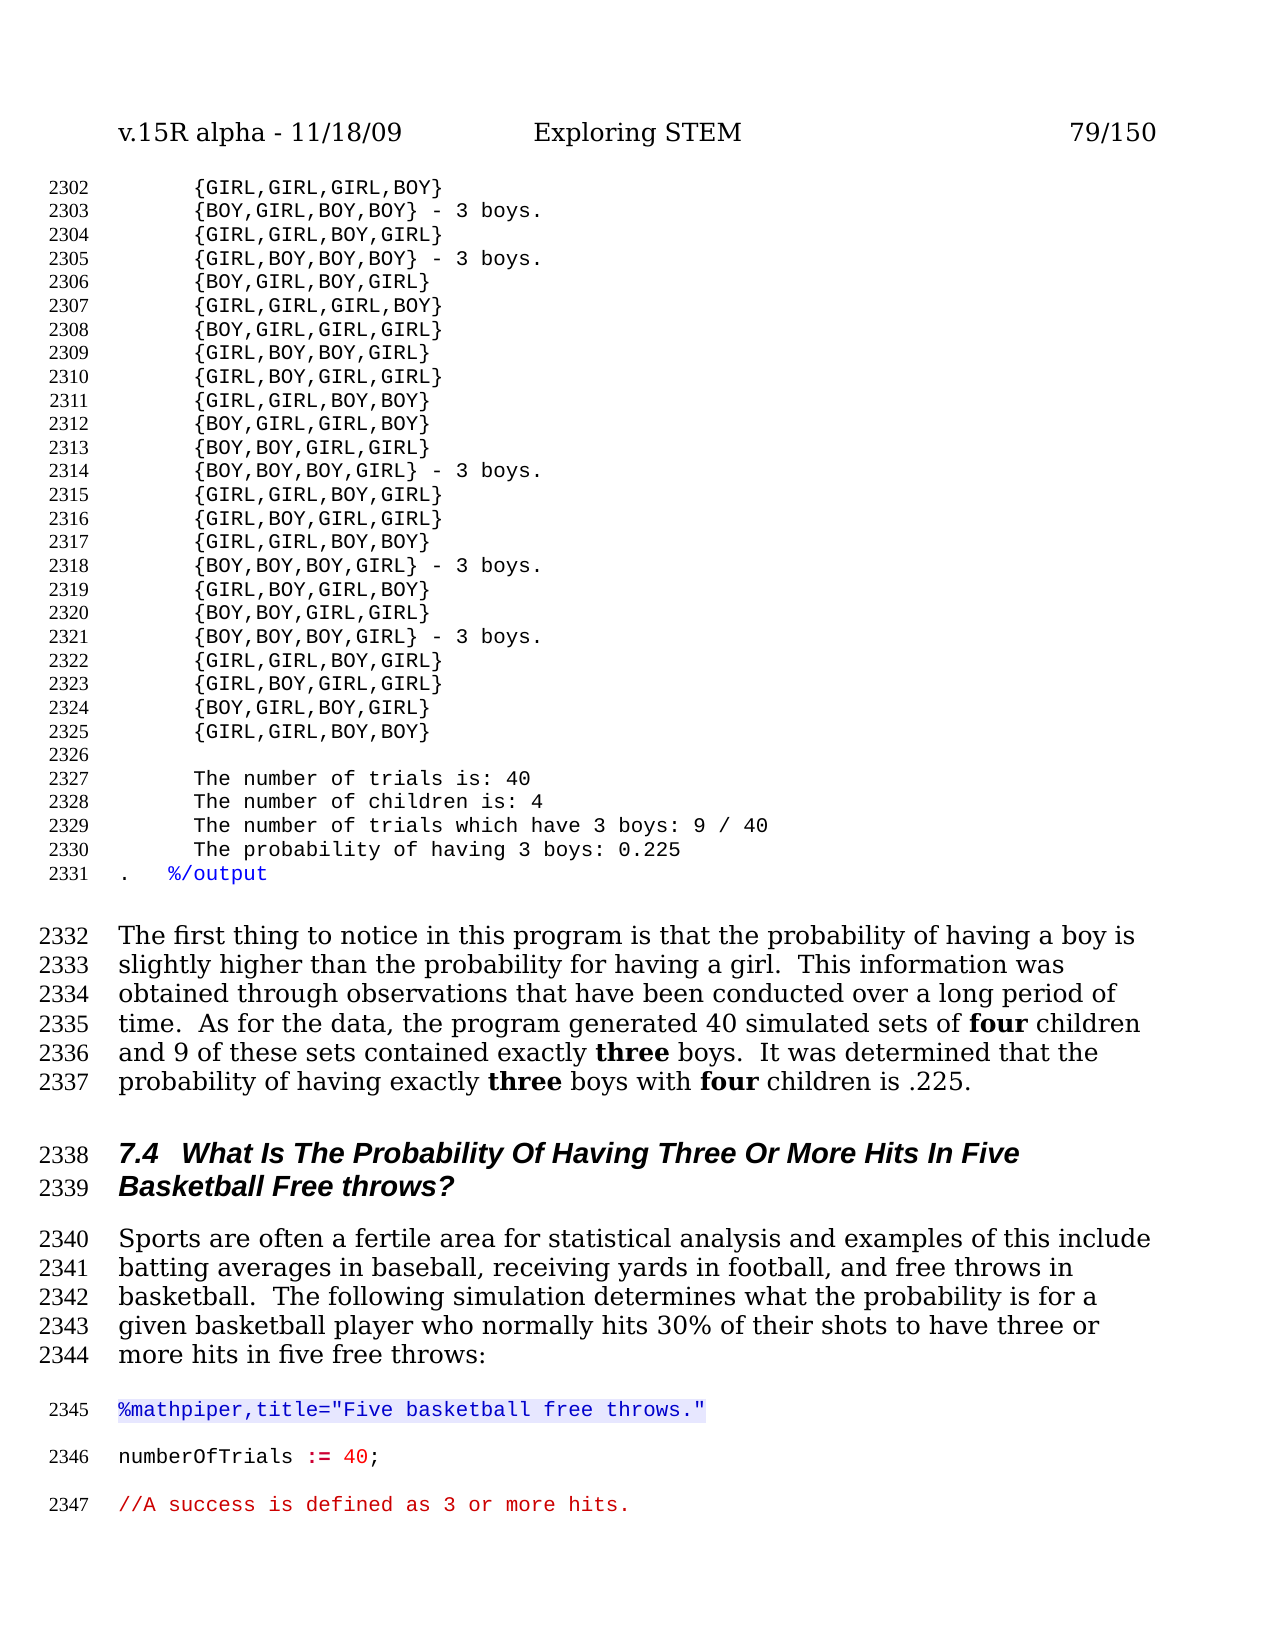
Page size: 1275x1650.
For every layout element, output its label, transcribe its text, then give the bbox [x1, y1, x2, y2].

text {BOY,GIRL,BOY,GIRL} [118, 271, 1157, 295]
text numberOfTrials := 40; [118, 1447, 1157, 1470]
text {GIRL,GIRL,GIRL,BOY} [118, 177, 1157, 200]
text {GIRL,GIRL,BOY,GIRL} [118, 484, 1157, 508]
text {BOY,GIRL,BOY,BOY} - 3 boys. [118, 200, 1157, 224]
text {GIRL,GIRL,BOY,GIRL} [118, 224, 1157, 248]
text The number of trials is: 40 [118, 768, 1157, 792]
text . %/output [118, 862, 1157, 886]
text The number of trials which have 3 boys: 9 / 40 [118, 815, 1157, 839]
text {BOY,BOY,BOY,GIRL} - 3 boys. [118, 626, 1157, 650]
text {GIRL,GIRL,GIRL,BOY} [118, 295, 1157, 319]
text The first thing to notice in this program is that the probability of having a boy is slightly higher than the probability for having a girl. This information was obtained through observations that have been conducted over a long period of time. As for the data, the program generated 40 simulated sets of four children and 9 of these sets contained exactly three boys. It was determined that the probability of having exactly three boys with four children is .225. [118, 921, 1157, 1097]
text {BOY,GIRL,GIRL,BOY} [118, 413, 1157, 437]
text {GIRL,BOY,GIRL,BOY} [118, 579, 1157, 602]
text {BOY,GIRL,BOY,GIRL} [118, 697, 1157, 721]
text {BOY,GIRL,GIRL,GIRL} [118, 319, 1157, 342]
text {GIRL,BOY,GIRL,GIRL} [118, 366, 1157, 389]
text {BOY,BOY,BOY,GIRL} - 3 boys. [118, 461, 1157, 484]
text {GIRL,BOY,BOY,GIRL} [118, 342, 1157, 366]
text {GIRL,BOY,GIRL,GIRL} [118, 508, 1157, 531]
text {GIRL,GIRL,BOY,BOY} [118, 531, 1157, 555]
text {GIRL,BOY,GIRL,GIRL} [118, 673, 1157, 697]
text {BOY,BOY,BOY,GIRL} - 3 boys. [118, 555, 1157, 579]
text {GIRL,GIRL,BOY,BOY} [118, 389, 1157, 413]
text {BOY,BOY,GIRL,GIRL} [118, 602, 1157, 626]
text The number of children is: 4 [118, 792, 1157, 815]
subtitle What Is The Probability Of Having Three Or More Hits In Five Basketball Free throws? [118, 1136, 1157, 1203]
text {GIRL,GIRL,BOY,GIRL} [118, 650, 1157, 673]
text {GIRL,BOY,BOY,BOY} - 3 boys. [118, 248, 1157, 271]
text {GIRL,GIRL,BOY,BOY} [118, 721, 1157, 744]
text {BOY,BOY,GIRL,GIRL} [118, 437, 1157, 461]
text //A success is defined as 3 or more hits. [118, 1494, 1157, 1517]
text The probability of having 3 boys: 0.225 [118, 839, 1157, 862]
text Sports are often a fertile area for statistical analysis and examples of this include batting averages in baseball, receiving yards in football, and free throws in basketball. The following simulation determines what the probability is for a given basketball player who normally hits 30% of their shots to have three or more hits in five free throws: [118, 1224, 1157, 1369]
text %mathpiper,title="Five basketball free throws." [118, 1399, 1157, 1423]
